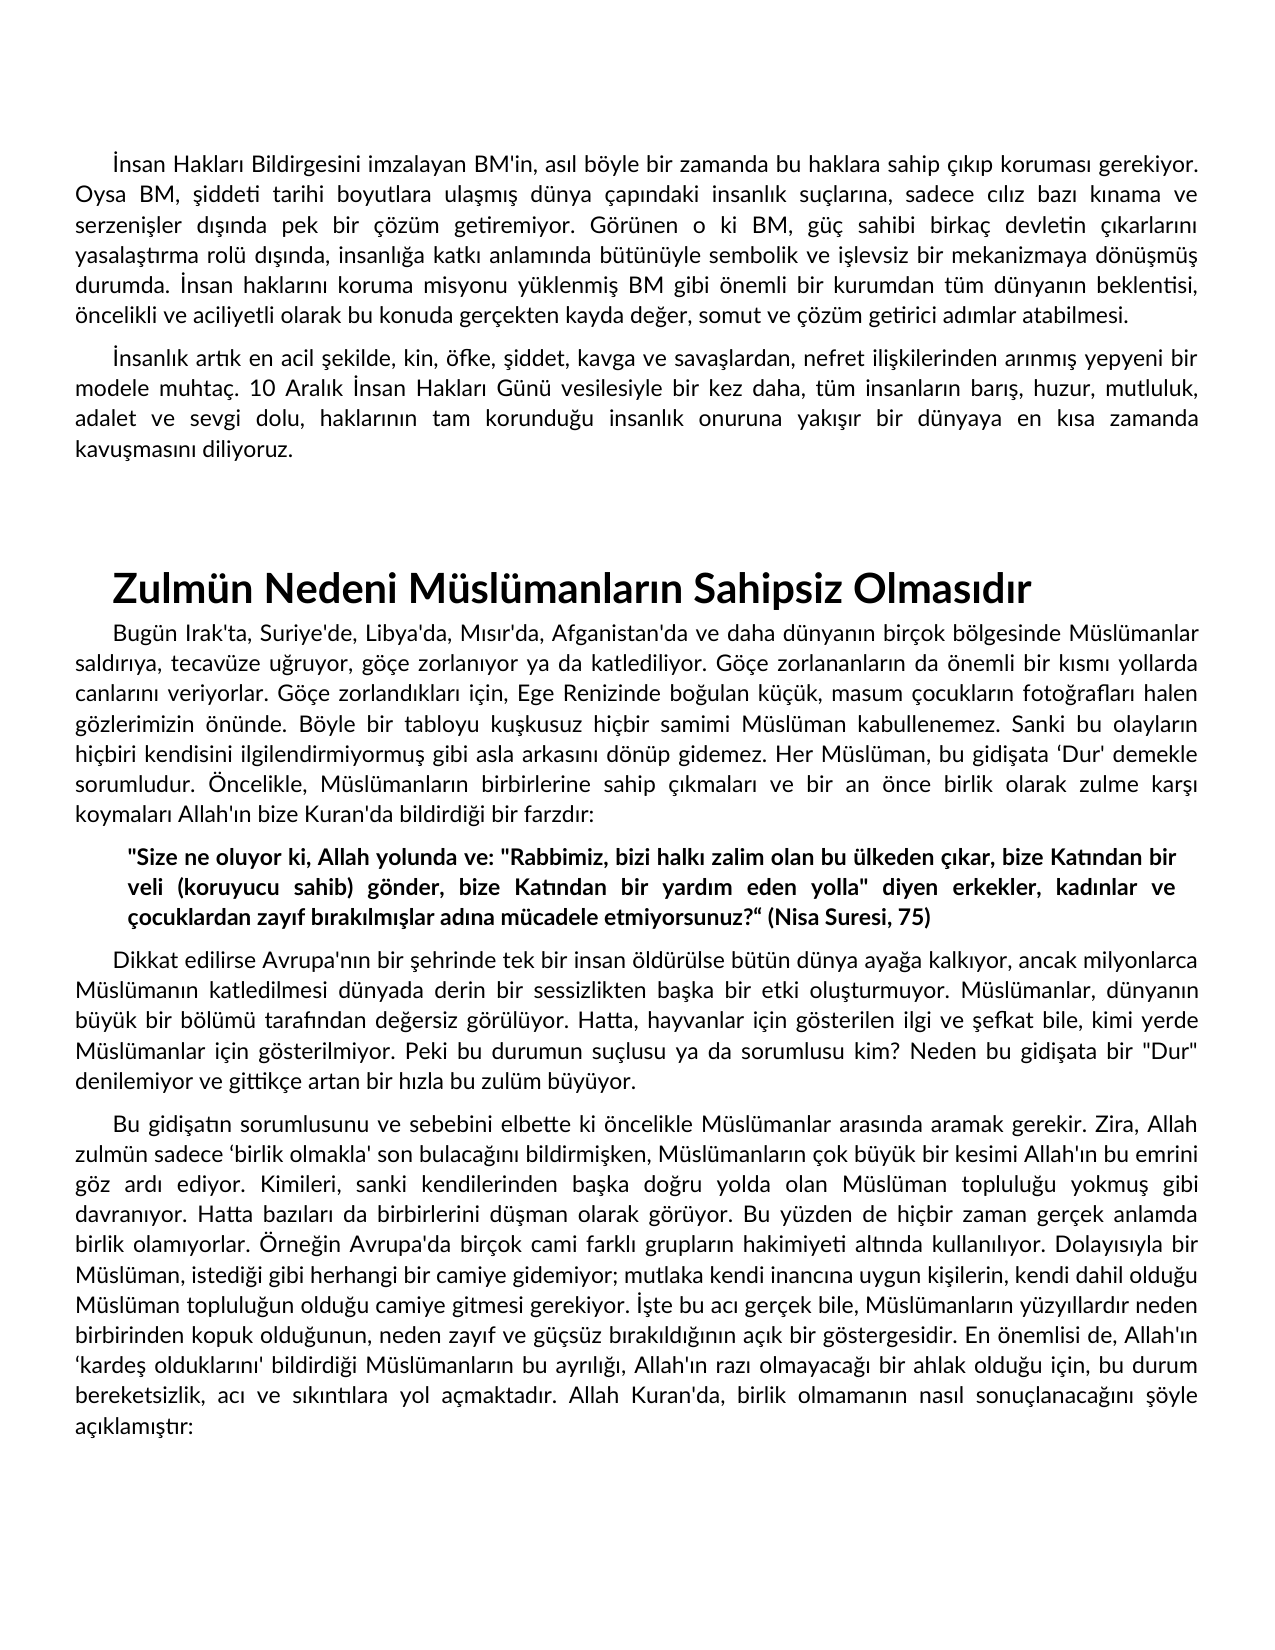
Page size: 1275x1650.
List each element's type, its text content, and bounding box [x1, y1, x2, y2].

text İnsanlık artık en acil şekilde, kin, öfke, şiddet, kavga ve savaşlardan, nefret ilişkilerinden arınmış yepyeni bir modele muhtaç. 10 Aralık İnsan Hakları Günü vesilesiyle bir kez daha, tüm insanların barış, huzur, mutluluk, adalet ve sevgi dolu, haklarının tam korunduğu insanlık onuruna yakışır bir dünyaya en kısa zamanda kavuşmasını diliyoruz. [75, 344, 1200, 462]
text Bugün Irak'ta, Suriye'de, Libya'da, Mısır'da, Afganistan'da ve daha dünyanın birçok bölgesinde Müslümanlar saldırıya, tecavüze uğruyor, göçe zorlanıyor ya da katlediliyor. Göçe zorlananların da önemli bir kısmı yollarda canlarını veriyorlar. Göçe zorlandıkları için, Ege Renizinde boğulan küçük, masum çocukların fotoğrafları halen gözlerimizin önünde. Böyle bir tabloyu kuşkusuz hiçbir samimi Müslüman kabullenemez. Sanki bu olayların hiçbiri kendisini ilgilendirmiyormuş gibi asla arkasını dönüp gidemez. Her Müslüman, bu gidişata ‘Dur' demekle sorumludur. Öncelikle, Müslümanların birbirlerine sahip çıkmaları ve bir an önce birlik olarak zulme karşı koymaları Allah'ın bize Kuran'da bildirdiği bir farzdır: [75, 619, 1200, 827]
text İnsan Hakları Bildirgesini imzalayan BM'in, asıl böyle bir zamanda bu haklara sahip çıkıp koruması gerekiyor. Oysa BM, şiddeti tarihi boyutlara ulaşmış dünya çapındaki insanlık suçlarına, sadece cılız bazı kınama ve serzenişler dışında pek bir çözüm getiremiyor. Görünen o ki BM, güç sahibi birkaç devletin çıkarlarını yasalaştırma rolü dışında, insanlığa katkı anlamında bütünüyle sembolik ve işlevsiz bir mekanizmaya dönüşmüş durumda. İnsan haklarını koruma misyonu yüklenmiş BM gibi önemli bir kurumdan tüm dünyanın beklentisi, öncelikli ve aciliyetli olarak bu konuda gerçekten kayda değer, somut ve çözüm getirici adımlar atabilmesi. [75, 150, 1200, 328]
text Dikkat edilirse Avrupa'nın bir şehrinde tek bir insan öldürülse bütün dünya ayağa kalkıyor, ancak milyonlarca Müslümanın katledilmesi dünyada derin bir sessizlikten başka bir etki oluşturmuyor. Müslümanlar, dünyanın büyük bir bölümü tarafından değersiz görülüyor. Hatta, hayvanlar için gösterilen ilgi ve şefkat bile, kimi yerde Müslümanlar için gösterilmiyor. Peki bu durumun suçlusu ya da sorumlusu kim? Neden bu gidişata bir "Dur" denilemiyor ve gittikçe artan bir hızla bu zulüm büyüyor. [75, 946, 1200, 1094]
text "Size ne oluyor ki, Allah yolunda ve: "Rabbimiz, bizi halkı zalim olan bu ülkeden çıkar, bize Katından bir veli (koruyucu sahib) gönder, bize Katından bir yardım eden yolla" diyen erkekler, kadınlar ve çocuklardan zayıf bırakılmışlar adına mücadele etmiyorsunuz?“ (Nisa Suresi, 75) [127, 843, 1177, 931]
subtitle Zulmün Nedeni Müslümanların Sahipsiz Olmasıdır [112, 562, 1200, 612]
text Bu gidişatın sorumlusunu ve sebebini elbette ki öncelikle Müslümanlar arasında aramak gerekir. Zira, Allah zulmün sadece ‘birlik olmakla' son bulacağını bildirmişken, Müslümanların çok büyük bir kesimi Allah'ın bu emrini göz ardı ediyor. Kimileri, sanki kendilerinden başka doğru yolda olan Müslüman topluluğu yokmuş gibi davranıyor. Hatta bazıları da birbirlerini düşman olarak görüyor. Bu yüzden de hiçbir zaman gerçek anlamda birlik olamıyorlar. Örneğin Avrupa'da birçok cami farklı grupların hakimiyeti altında kullanılıyor. Dolayısıyla bir Müslüman, istediği gibi herhangi bir camiye gidemiyor; mutlaka kendi inancına uygun kişilerin, kendi dahil olduğu Müslüman topluluğun olduğu camiye gitmesi gerekiyor. İşte bu acı gerçek bile, Müslümanların yüzyıllardır neden birbirinden kopuk olduğunun, neden zayıf ve güçsüz bırakıldığının açık bir göstergesidir. En önemlisi de, Allah'ın ‘kardeş olduklarını' bildirdiği Müslümanların bu ayrılığı, Allah'ın razı olmayacağı bir ahlak olduğu için, bu durum bereketsizlik, acı ve sıkıntılara yol açmaktadır. Allah Kuran'da, birlik olmamanın nasıl sonuçlanacağını şöyle açıklamıştır: [75, 1109, 1200, 1439]
